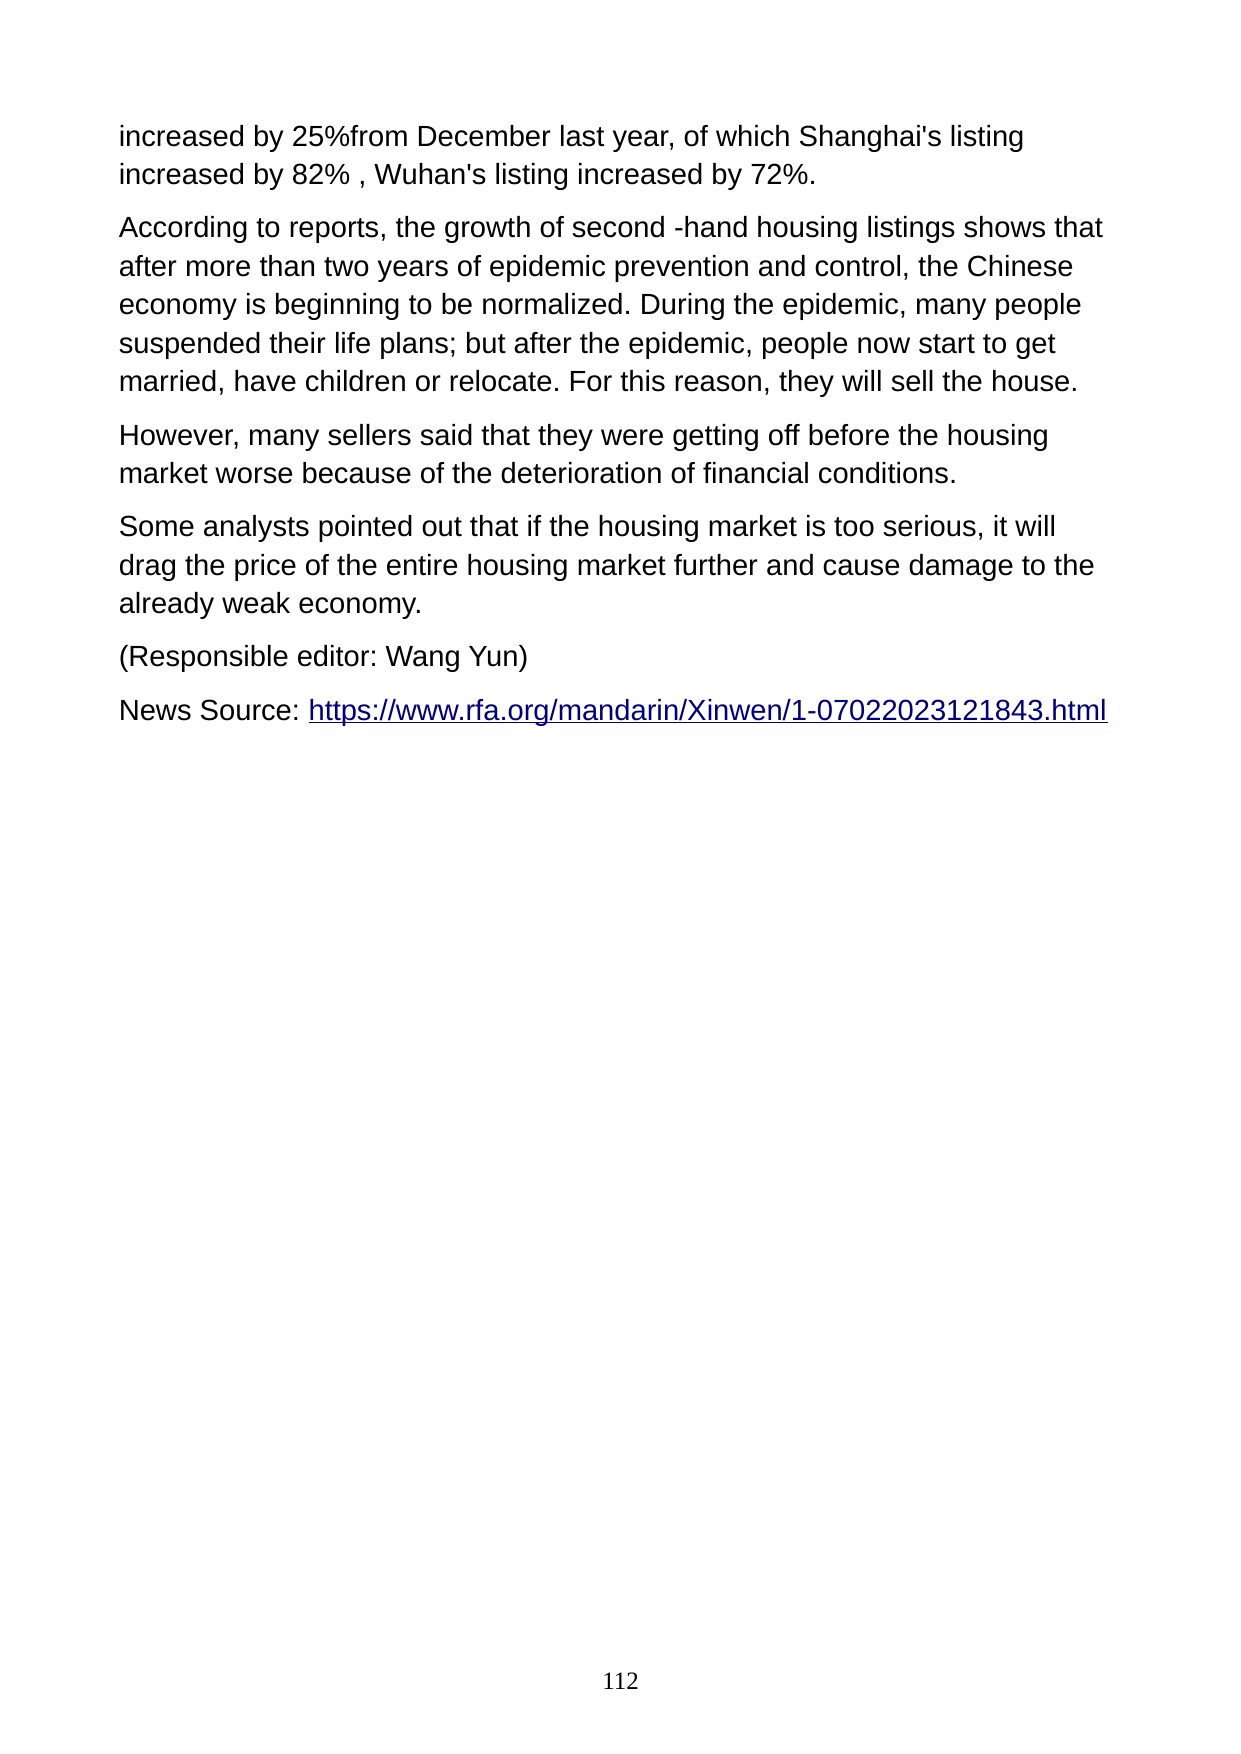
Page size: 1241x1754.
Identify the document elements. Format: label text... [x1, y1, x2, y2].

text Some analysts pointed out that if the housing market is too serious, it will drag the price of the entire housing market further and cause damage to the already weak economy. [118, 509, 1122, 620]
text However, many sellers said that they were getting off before the housing market worse because of the deterioration of financial conditions. [118, 417, 1122, 489]
text increased by 25%from December last year, of which Shanghai's listing increased by 82% , Wuhan's listing increased by 72%. [118, 118, 1122, 191]
text News Source: https://www.rfa.org/mandarin/Xinwen/1-07022023121843.html [118, 692, 1122, 726]
text (Responsible editor: Wang Yun) [118, 639, 1122, 673]
text According to reports, the growth of second -hand housing listings shows that after more than two years of epidemic prevention and control, the Chinese economy is beginning to be normalized. During the epidemic, many people suspended their life plans; but after the epidemic, people now start to get married, have children or relocate. For this reason, they will sell the house. [118, 210, 1122, 398]
